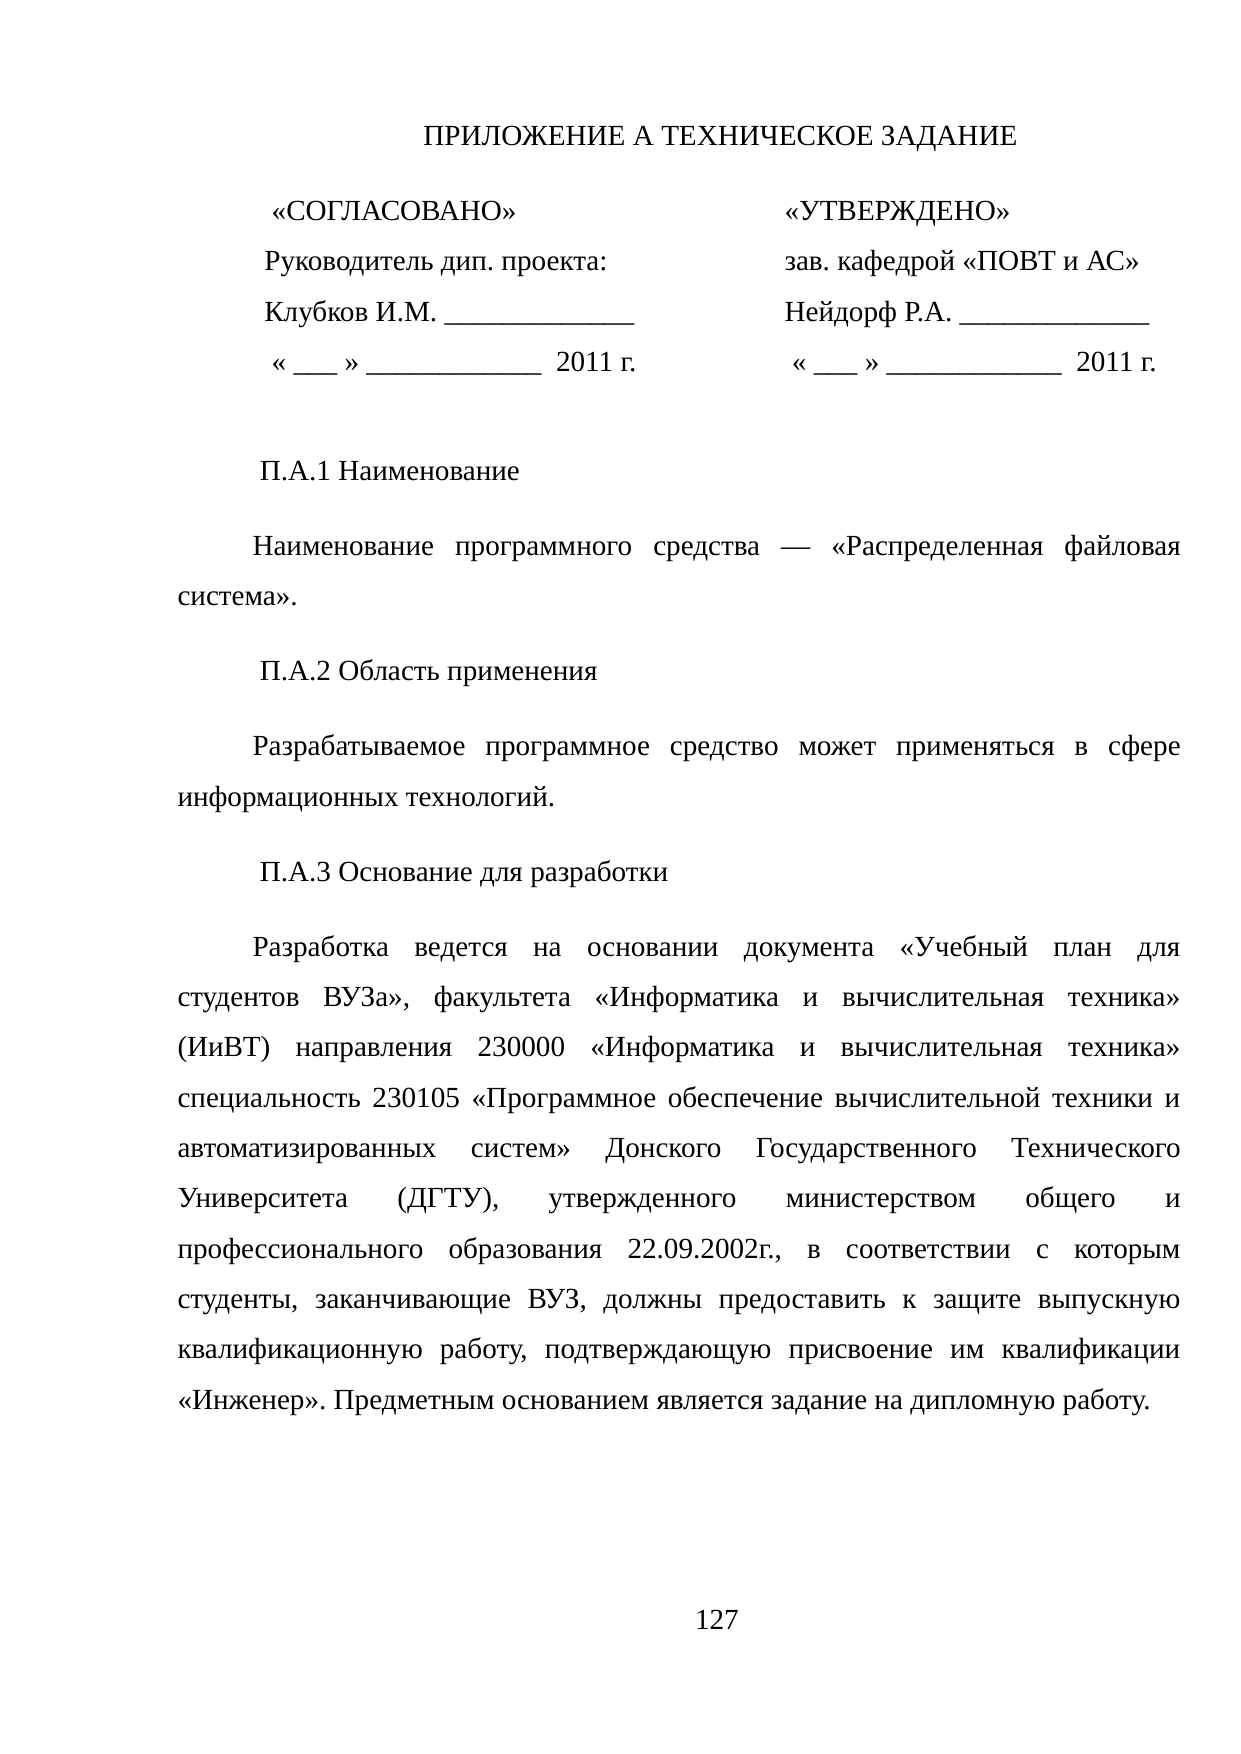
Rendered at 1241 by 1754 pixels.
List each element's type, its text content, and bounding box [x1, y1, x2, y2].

text Наименование программного средства — «Распределенная файловая система». [177, 528, 1181, 612]
table_header «УТВЕРЖДЕНО» зав. кафедрой «ПОВТ и АС» Нейдорф Р.А. _____________ « ___ » ____________ 2011 г. [698, 193, 1178, 428]
subtitle Основание для разработки [252, 854, 1181, 887]
text Разрабатываемое программное средство может применяться в сфере информационных технологий. [177, 728, 1181, 812]
table_header [654, 193, 698, 428]
text Разработка ведется на основании документа «Учебный план для студентов ВУЗа», факультета «Информатика и вычислительная техника» (ИиВТ) направления 230000 «Информатика и вычислительная техника» специальность 230105 «Программное обеспечение вычислительной техники и автоматизированных систем» Донского Государственного Технического Университета (ДГТУ), утвержденного министерством общего и профессионального образования 22.09.2002г., в соответствии с которым студенты, заканчивающие ВУЗ, должны предоставить к защите выпускную квалификационную работу, подтверждающую присвоение им квалификации «Инженер». Предметным основанием является задание на дипломную работу. [177, 929, 1181, 1415]
subtitle ТЕХНИЧЕСКОЕ ЗАДАНИЕ [252, 118, 1181, 152]
subtitle Наименование [252, 453, 1181, 486]
subtitle Область применения [252, 653, 1181, 687]
table_header «СОГЛАСОВАНО» Руководитель дип. проекта: Клубков И.М. _____________ « ___ » ____________ 2011 г. [178, 193, 654, 428]
